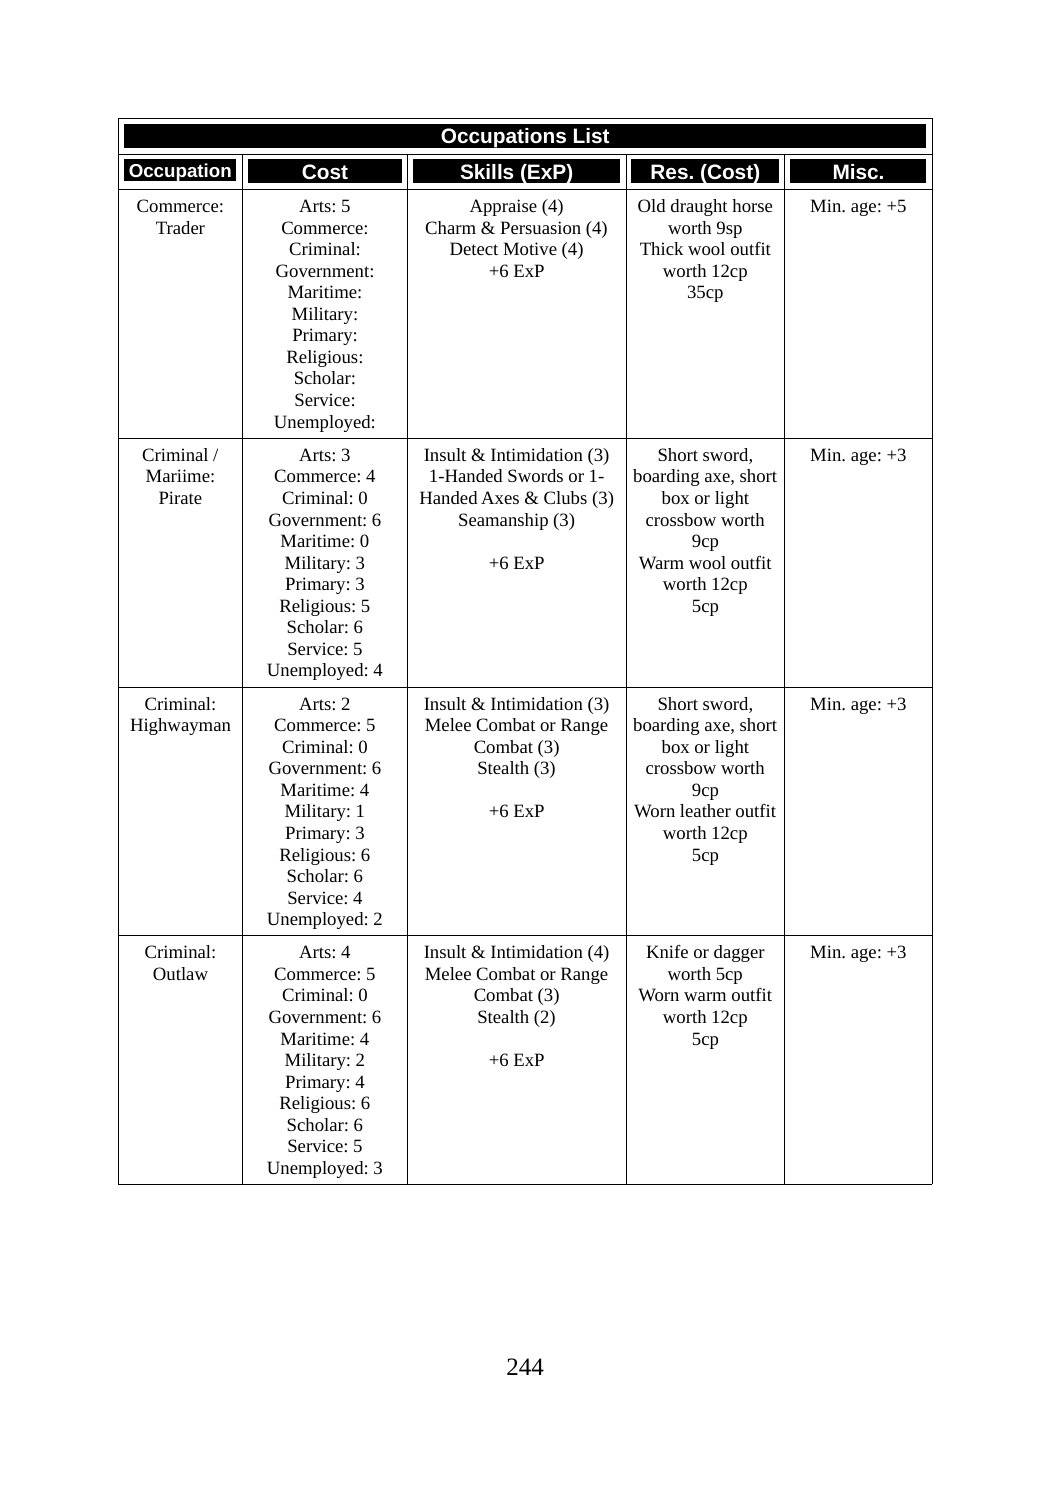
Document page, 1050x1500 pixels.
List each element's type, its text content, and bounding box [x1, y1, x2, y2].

table_cell Commerce: Trader [119, 190, 242, 438]
table_cell Cost [243, 155, 407, 189]
table_cell Short sword, boarding axe, short box or light crossbow worth 9cp Worn leather outfit worth 12cp 5cp [627, 688, 784, 935]
table_cell Arts: 5 Commerce: Criminal: Government: Maritime: Military: Primary: Religious: Scholar: Service: Unemployed: [243, 190, 407, 438]
table_cell Res. (Cost) [627, 155, 784, 189]
table_cell Knife or dagger worth 5cp Worn warm outfit worth 12cp 5cp [627, 936, 784, 1184]
table_cell Skills (ExP) [408, 155, 626, 189]
table_cell Arts: 2 Commerce: 5 Criminal: 0 Government: 6 Maritime: 4 Military: 1 Primary: 3 Religious: 6 Scholar: 6 Service: 4 Unemployed: 2 [243, 688, 407, 935]
table_cell Misc. [785, 155, 932, 189]
table_cell Occupation [119, 155, 242, 189]
table_cell Arts: 3 Commerce: 4 Criminal: 0 Government: 6 Maritime: 0 Military: 3 Primary: 3 Religious: 5 Scholar: 6 Service: 5 Unemployed: 4 [243, 439, 407, 687]
table_cell Min. age: +3 [785, 936, 932, 1184]
table_cell Insult & Intimidation (3) 1-Handed Swords or 1-Handed Axes & Clubs (3) Seamanship (3) +6 ExP [408, 439, 626, 687]
table_cell Insult & Intimidation (4) Melee Combat or Range Combat (3) Stealth (2) +6 ExP [408, 936, 626, 1184]
table_cell Appraise (4) Charm & Persuasion (4) Detect Motive (4) +6 ExP [408, 190, 626, 438]
table_cell Min. age: +3 [785, 688, 932, 935]
table_header Occupations List [119, 119, 932, 154]
table_cell Criminal: Highwayman [119, 688, 242, 935]
table_cell Min. age: +3 [785, 439, 932, 687]
table_cell Min. age: +5 [785, 190, 932, 438]
table_cell Arts: 4 Commerce: 5 Criminal: 0 Government: 6 Maritime: 4 Military: 2 Primary: 4 Religious: 6 Scholar: 6 Service: 5 Unemployed: 3 [243, 936, 407, 1184]
table_cell Insult & Intimidation (3) Melee Combat or Range Combat (3) Stealth (3) +6 ExP [408, 688, 626, 935]
table_cell Criminal / Mariime: Pirate [119, 439, 242, 687]
table_cell Criminal: Outlaw [119, 936, 242, 1184]
table_cell Short sword, boarding axe, short box or light crossbow worth 9cp Warm wool outfit worth 12cp 5cp [627, 439, 784, 687]
table_cell Old draught horse worth 9sp Thick wool outfit worth 12cp 35cp [627, 190, 784, 438]
